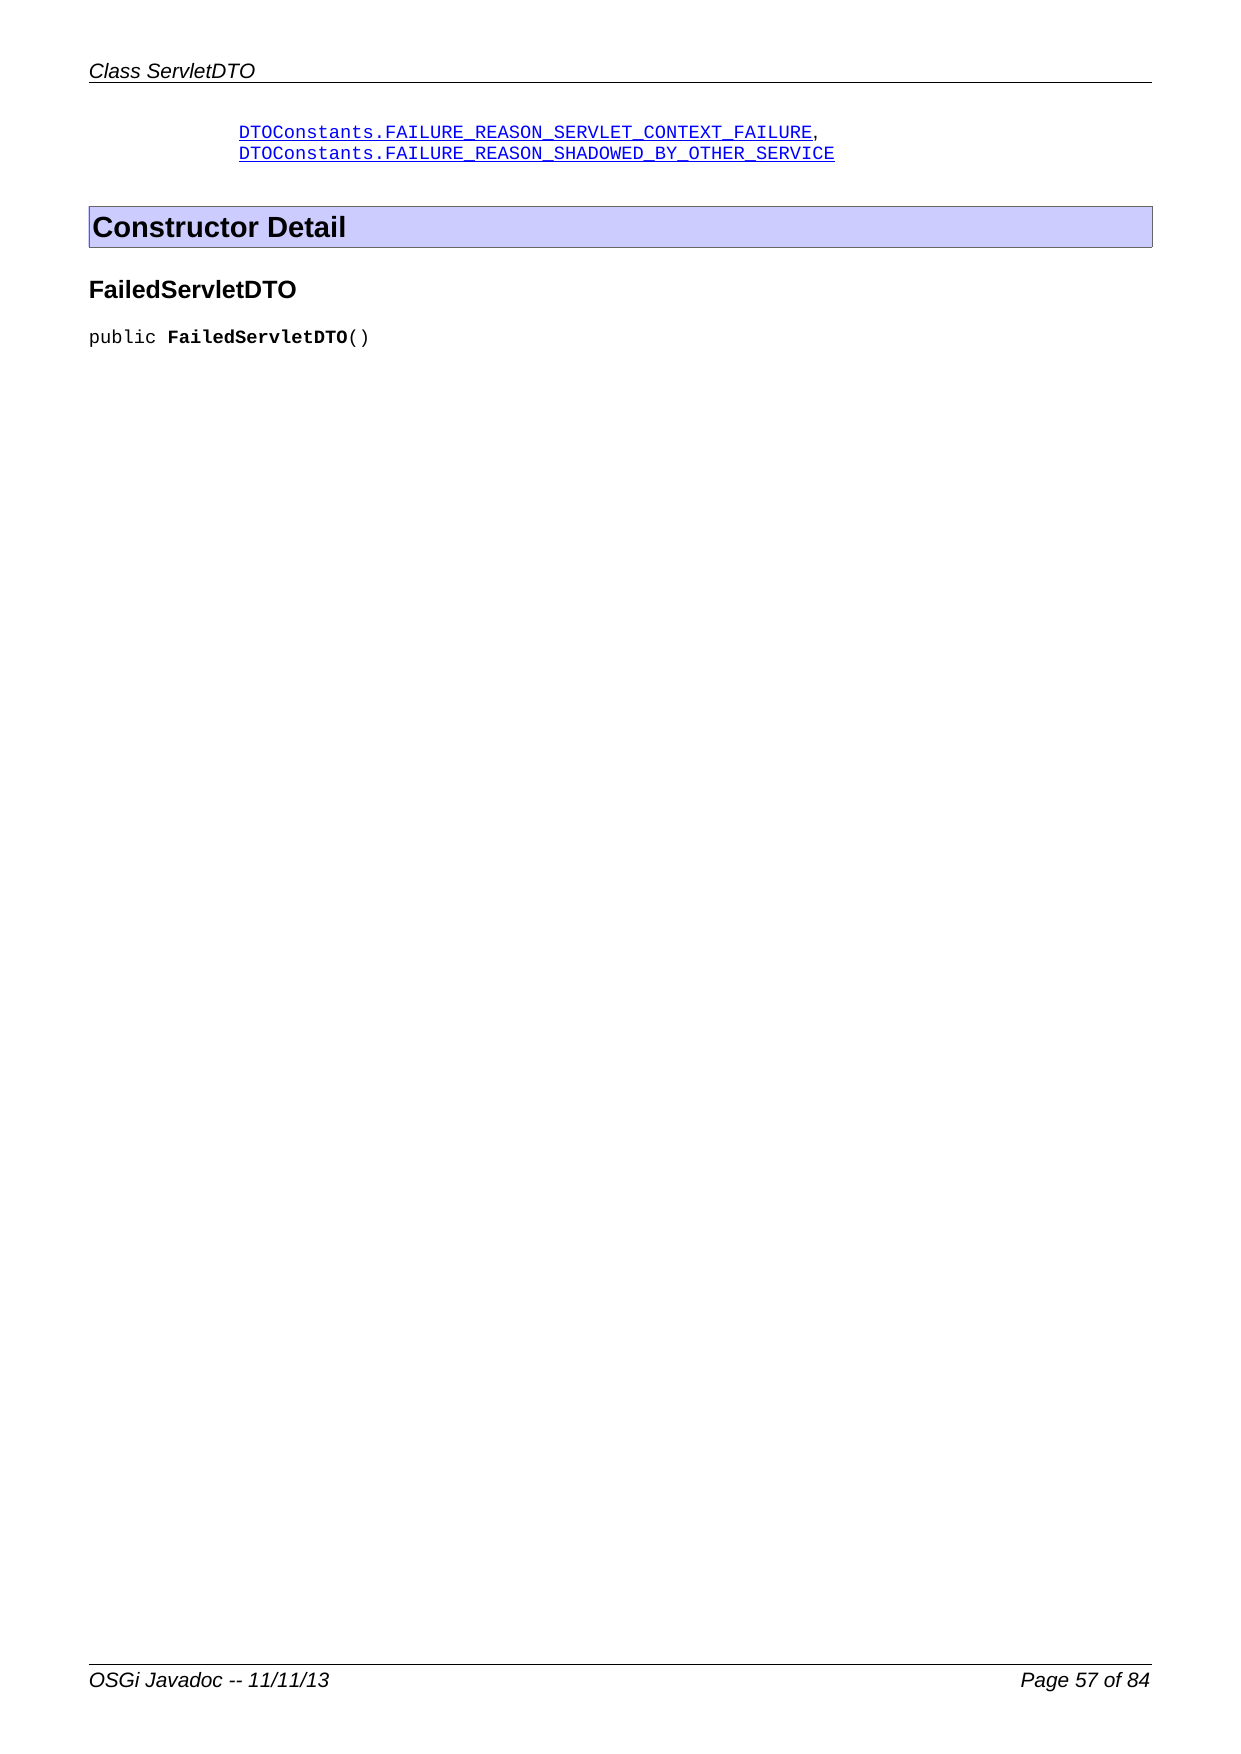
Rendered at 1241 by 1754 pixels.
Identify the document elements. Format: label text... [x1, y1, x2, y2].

subtitle FailedServletDTO [88, 275, 1152, 304]
subtitle Constructor Detail [90, 207, 1152, 247]
text DTOConstants.FAILURE_REASON_SERVLET_CONTEXT_FAILURE, DTOConstants.FAILURE_REASON_SHADOWED_BY_OTHER_SERVICE [238, 118, 1152, 165]
text public FailedServletDTO() [88, 328, 1152, 349]
